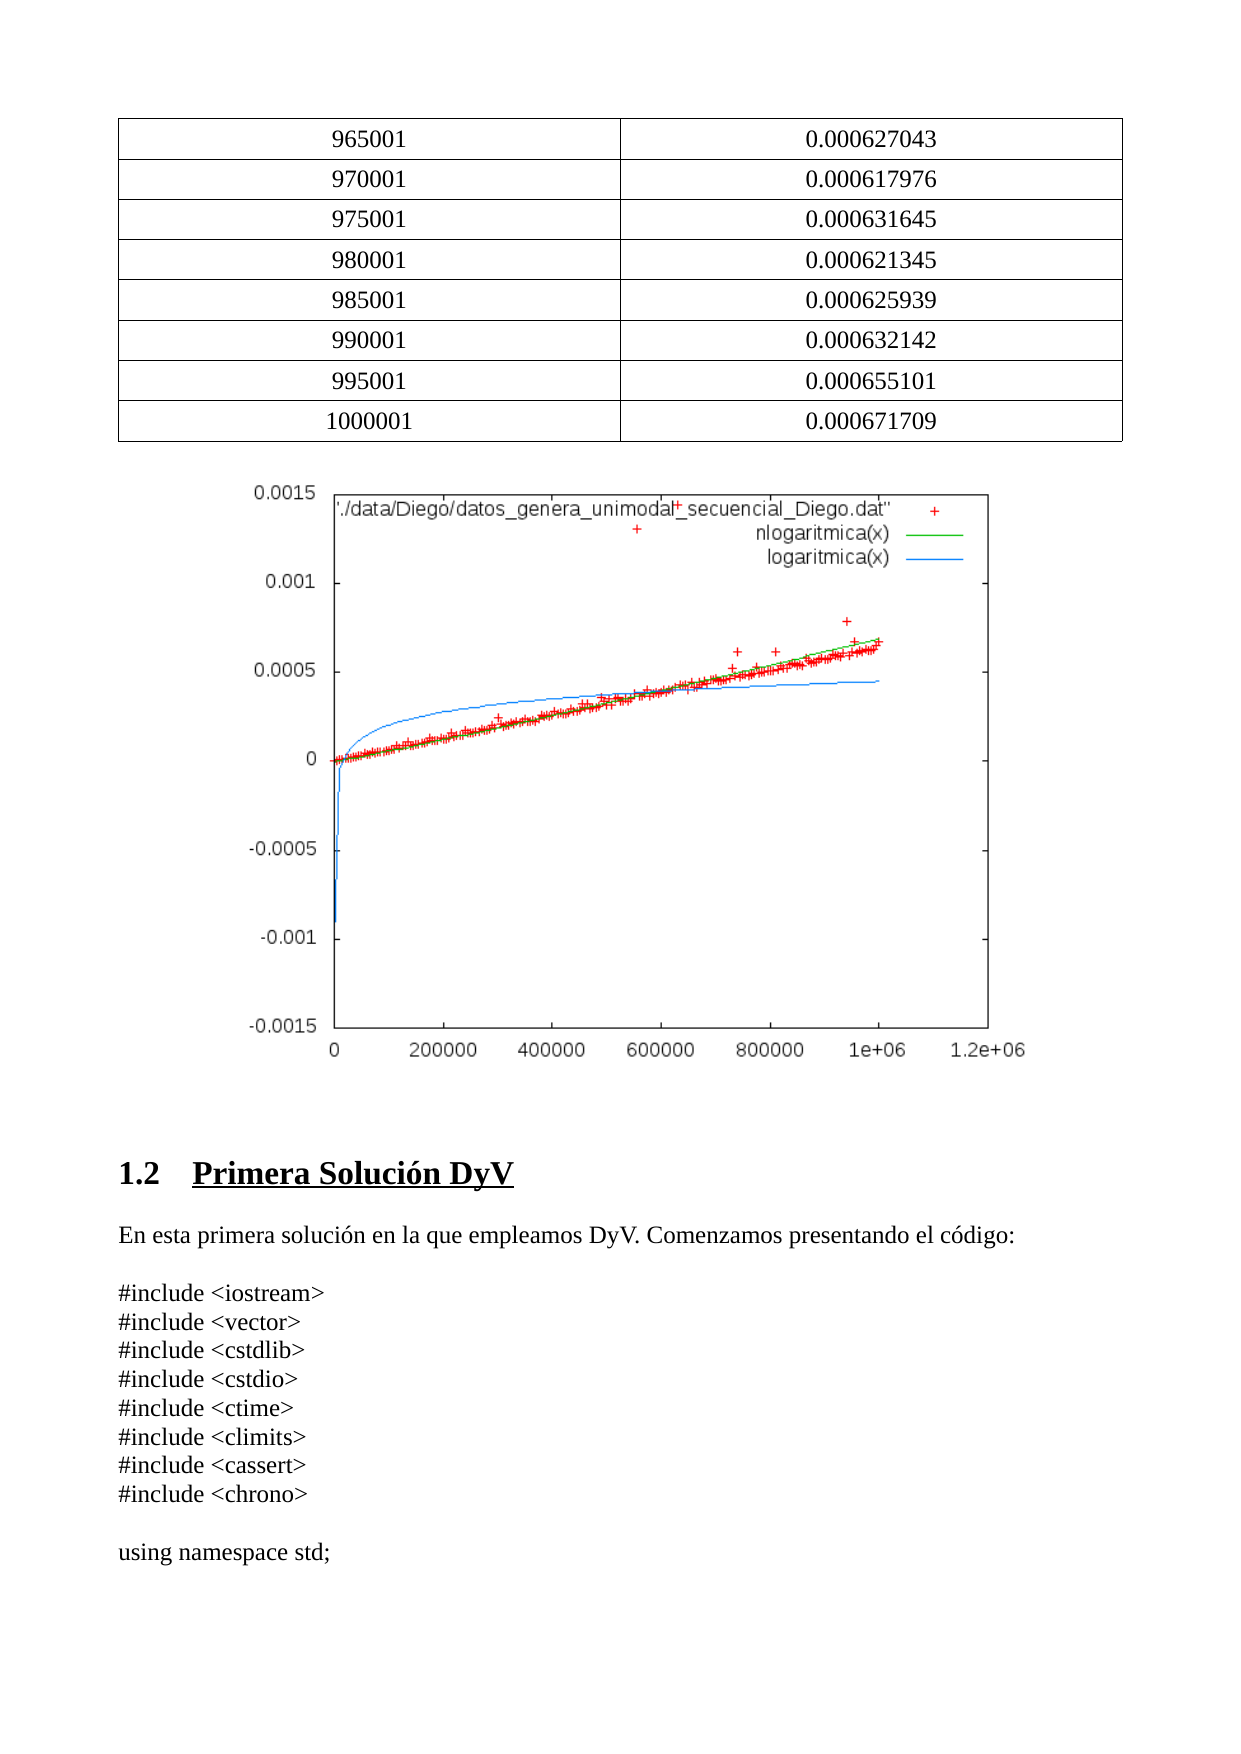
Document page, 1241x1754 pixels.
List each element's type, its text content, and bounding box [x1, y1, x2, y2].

text #include <chrono> [118, 1479, 1122, 1508]
table_cell 970001 [119, 160, 620, 199]
text using namespace std; [118, 1537, 1122, 1565]
table_cell 995001 [119, 361, 620, 400]
table_cell 0.000625939 [621, 280, 1122, 320]
table_cell 975001 [119, 200, 620, 239]
table_cell 1000001 [119, 401, 620, 441]
text #include <ctime> [118, 1393, 1122, 1422]
text #include <climits> [118, 1422, 1122, 1450]
table_cell 0.000617976 [621, 160, 1122, 199]
table_cell 0.000655101 [621, 361, 1122, 400]
table_cell 990001 [119, 321, 620, 360]
text #include <vector> [118, 1307, 1122, 1335]
table_cell 965001 [119, 119, 620, 158]
table_cell 0.000631645 [621, 200, 1122, 239]
text 1.2 Primera Solución DyV [118, 1153, 1122, 1192]
table_cell 0.000671709 [621, 401, 1122, 441]
text #include <iostream> [118, 1278, 1122, 1307]
text #include <cstdio> [118, 1364, 1122, 1393]
table_cell 0.000632142 [621, 321, 1122, 360]
text #include <cassert> [118, 1450, 1122, 1479]
table_cell 985001 [119, 280, 620, 320]
text En esta primera solución en la que empleamos DyV. Comenzamos presentando el código: [118, 1220, 1122, 1249]
table_cell 0.000621345 [621, 240, 1122, 279]
text #include <cstdlib> [118, 1335, 1122, 1364]
table_cell 980001 [119, 240, 620, 279]
picture [213, 469, 1027, 1077]
table_cell 0.000627043 [621, 119, 1122, 158]
